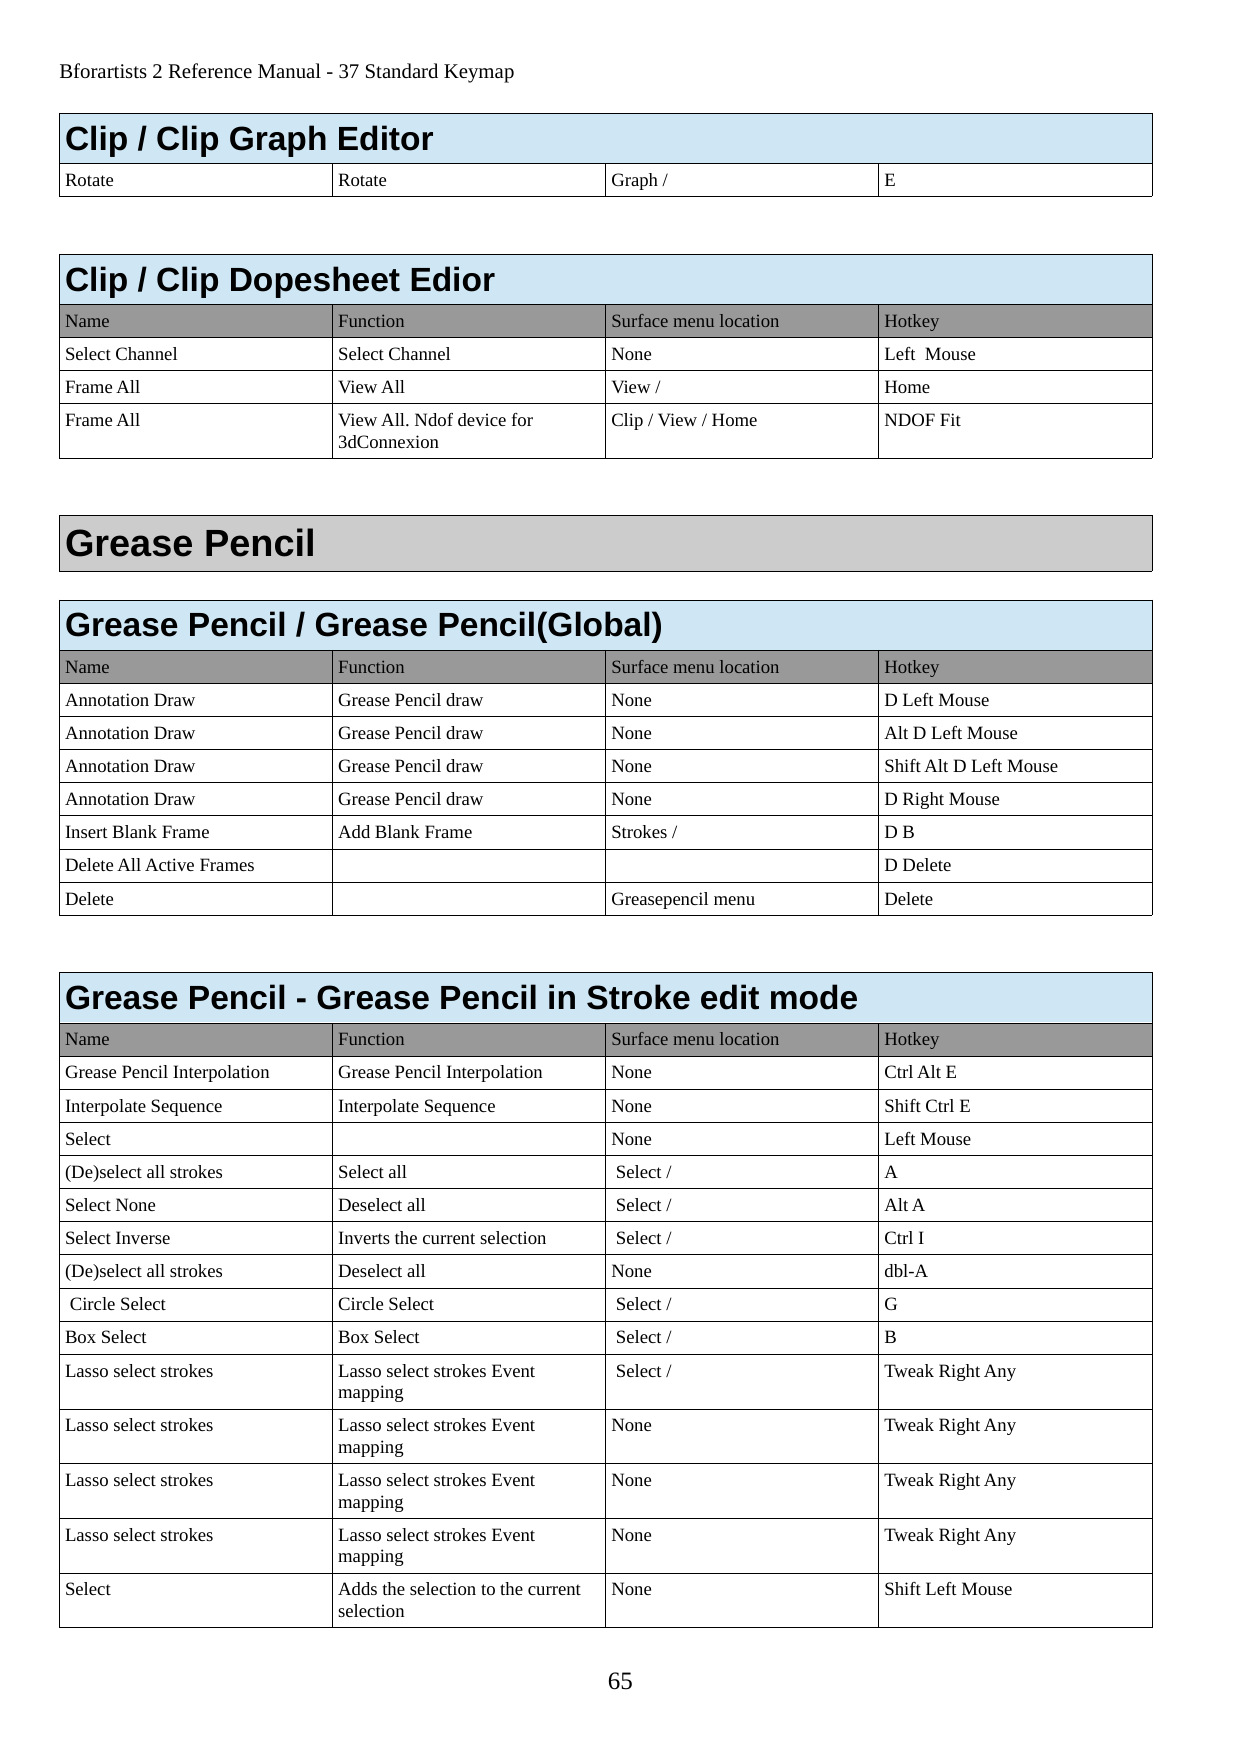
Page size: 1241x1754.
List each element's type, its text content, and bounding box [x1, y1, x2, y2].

table_cell Select / [606, 1289, 878, 1321]
table_cell Lasso select strokes Event mapping [333, 1410, 605, 1463]
table_header Clip / Clip Dopesheet Edior [60, 255, 1152, 304]
table_cell None [606, 1464, 878, 1518]
table_cell Surface menu location [606, 1024, 878, 1056]
table_cell View / [606, 371, 878, 403]
table_cell D Right Mouse [879, 783, 1152, 815]
table_cell [606, 850, 878, 882]
table_cell Select Channel [60, 338, 332, 370]
table_cell Delete [60, 883, 332, 915]
table_cell Frame All [60, 371, 332, 403]
table_cell Grease Pencil Interpolation [333, 1057, 605, 1089]
table_cell Lasso select strokes [60, 1410, 332, 1463]
table_cell Shift Alt D Left Mouse [879, 750, 1152, 782]
table_cell Grease Pencil draw [333, 750, 605, 782]
table_cell Select / [606, 1322, 878, 1354]
table_cell NDOF Fit [879, 404, 1152, 458]
table_cell Select / [606, 1355, 878, 1408]
table_cell Tweak Right Any [879, 1464, 1152, 1518]
table_cell (De)select all strokes [60, 1156, 332, 1188]
table_cell D Delete [879, 850, 1152, 882]
table_cell Hotkey [879, 305, 1152, 337]
table_cell None [606, 783, 878, 815]
table_cell Delete All Active Frames [60, 850, 332, 882]
table_cell Greasepencil menu [606, 883, 878, 915]
table_cell None [606, 1519, 878, 1572]
table_cell Box Select [60, 1322, 332, 1354]
table_header Grease Pencil / Grease Pencil(Global) [60, 601, 1152, 650]
table_cell Inverts the current selection [333, 1222, 605, 1254]
table_cell Circle Select [60, 1289, 332, 1321]
table_cell D Left Mouse [879, 684, 1152, 716]
table_cell Surface menu location [606, 305, 878, 337]
table_cell Annotation Draw [60, 783, 332, 815]
table_cell Shift Left Mouse [879, 1574, 1152, 1627]
table_cell Left Mouse [879, 1123, 1152, 1155]
table_cell Adds the selection to the current selection [333, 1574, 605, 1627]
table_cell Name [60, 305, 332, 337]
table_cell Annotation Draw [60, 750, 332, 782]
table_cell Lasso select strokes [60, 1464, 332, 1518]
table_cell Clip / View / Home [606, 404, 878, 458]
table_cell Surface menu location [606, 651, 878, 683]
table_cell None [606, 1090, 878, 1122]
table_cell Alt A [879, 1189, 1152, 1221]
table_cell Function [333, 1024, 605, 1056]
table_cell Name [60, 651, 332, 683]
table_cell [333, 883, 605, 915]
table_cell D B [879, 816, 1152, 848]
table_cell Lasso select strokes Event mapping [333, 1464, 605, 1518]
table_cell Grease Pencil draw [333, 684, 605, 716]
table_cell None [606, 684, 878, 716]
table_cell None [606, 1574, 878, 1627]
table_cell Frame All [60, 404, 332, 458]
table_cell None [606, 750, 878, 782]
table_cell Home [879, 371, 1152, 403]
table_cell Select / [606, 1156, 878, 1188]
table_cell Interpolate Sequence [60, 1090, 332, 1122]
table_cell Select [60, 1123, 332, 1155]
table_cell View All. Ndof device for 3dConnexion [333, 404, 605, 458]
table_cell Strokes / [606, 816, 878, 848]
table_cell Select Channel [333, 338, 605, 370]
table_cell Tweak Right Any [879, 1355, 1152, 1408]
table_cell None [606, 717, 878, 749]
table_cell Tweak Right Any [879, 1410, 1152, 1463]
table_cell Ctrl I [879, 1222, 1152, 1254]
table_cell Grease Pencil Interpolation [60, 1057, 332, 1089]
table_cell Insert Blank Frame [60, 816, 332, 848]
table_cell Select all [333, 1156, 605, 1188]
table_cell Annotation Draw [60, 717, 332, 749]
table_cell Tweak Right Any [879, 1519, 1152, 1572]
table_cell Rotate [60, 164, 332, 196]
table_cell Circle Select [333, 1289, 605, 1321]
table_cell None [606, 1410, 878, 1463]
table_header Grease Pencil - Grease Pencil in Stroke edit mode [60, 973, 1152, 1022]
table_cell Function [333, 305, 605, 337]
table_cell Left Mouse [879, 338, 1152, 370]
table_cell (De)select all strokes [60, 1255, 332, 1287]
table_cell G [879, 1289, 1152, 1321]
table_cell Ctrl Alt E [879, 1057, 1152, 1089]
table_cell Rotate [333, 164, 605, 196]
table_cell Grease Pencil draw [333, 717, 605, 749]
table_cell A [879, 1156, 1152, 1188]
table_header Clip / Clip Graph Editor [60, 114, 1152, 163]
table_cell [333, 1123, 605, 1155]
table_cell Deselect all [333, 1189, 605, 1221]
table_cell Annotation Draw [60, 684, 332, 716]
table_cell Box Select [333, 1322, 605, 1354]
table_cell [333, 850, 605, 882]
table_cell Grease Pencil draw [333, 783, 605, 815]
table_cell None [606, 1255, 878, 1287]
table_cell dbl-A [879, 1255, 1152, 1287]
table_cell Select / [606, 1189, 878, 1221]
table_cell Lasso select strokes Event mapping [333, 1519, 605, 1572]
table_cell Graph / [606, 164, 878, 196]
table_cell Lasso select strokes [60, 1519, 332, 1572]
table_cell Function [333, 651, 605, 683]
table_cell Hotkey [879, 1024, 1152, 1056]
table_cell Select [60, 1574, 332, 1627]
table_cell Select Inverse [60, 1222, 332, 1254]
table_cell B [879, 1322, 1152, 1354]
table_cell None [606, 338, 878, 370]
table_cell Delete [879, 883, 1152, 915]
table_cell Select / [606, 1222, 878, 1254]
table_cell Hotkey [879, 651, 1152, 683]
table_cell Shift Ctrl E [879, 1090, 1152, 1122]
table_cell Add Blank Frame [333, 816, 605, 848]
table_cell Lasso select strokes Event mapping [333, 1355, 605, 1408]
table_cell None [606, 1057, 878, 1089]
table_cell None [606, 1123, 878, 1155]
table_cell Select None [60, 1189, 332, 1221]
table_cell Interpolate Sequence [333, 1090, 605, 1122]
table_header Grease Pencil [60, 516, 1152, 571]
table_cell Alt D Left Mouse [879, 717, 1152, 749]
table_cell View All [333, 371, 605, 403]
table_cell E [879, 164, 1152, 196]
table_cell Name [60, 1024, 332, 1056]
table_cell Lasso select strokes [60, 1355, 332, 1408]
table_cell Deselect all [333, 1255, 605, 1287]
